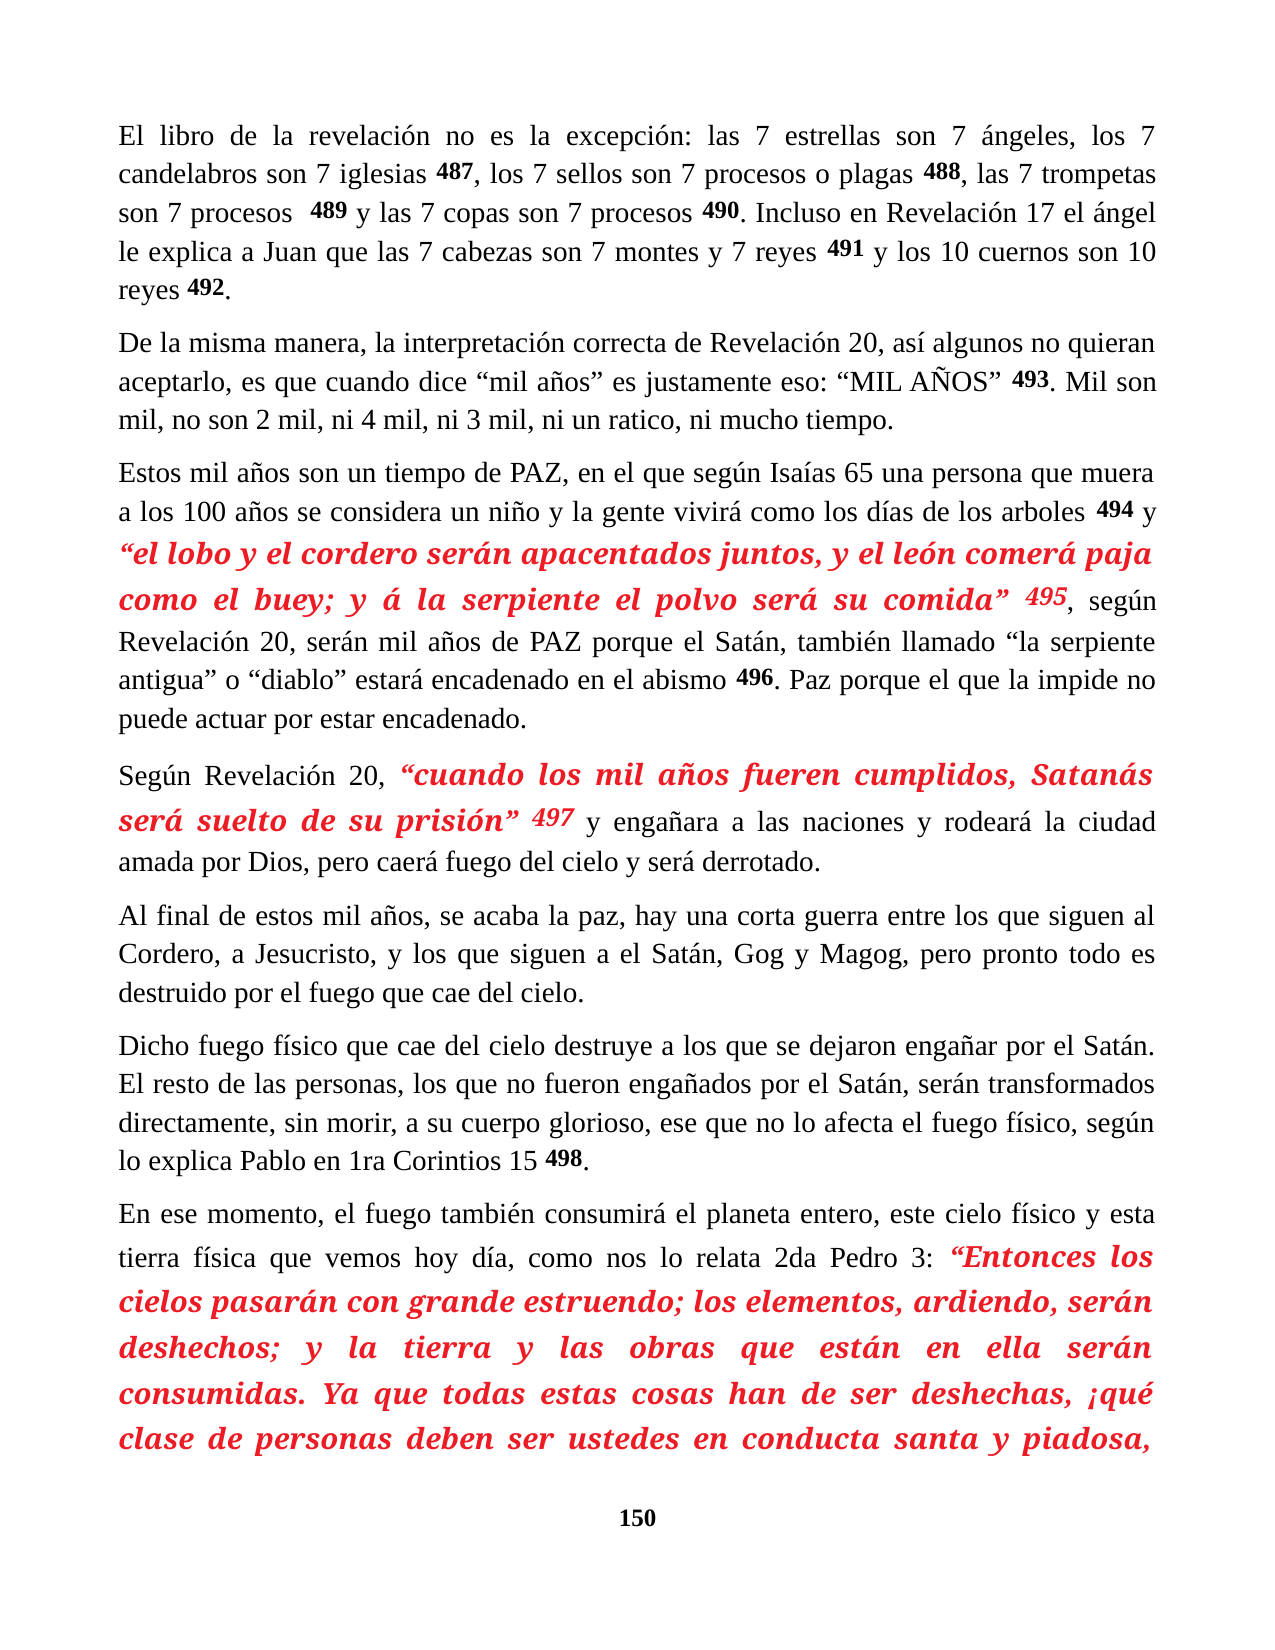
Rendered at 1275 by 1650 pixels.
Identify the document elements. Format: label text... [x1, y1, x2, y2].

text El libro de la revelación no es la excepción: las 7 estrellas son 7 ángeles, los 7 candelabros son 7 iglesias , los 7 sellos son 7 procesos o plagas , las 7 trompetas son 7 procesos y las 7 copas son 7 procesos . Incluso en Revelación 17 el ángel le explica a Juan que las 7 cabezas son 7 montes y 7 reyes y los 10 cuernos son 10 reyes . [118, 118, 1157, 306]
text Al final de estos mil años, se acaba la paz, hay una corta guerra entre los que siguen al Cordero, a Jesucristo, y los que siguen a el Satán, Gog y Magog, pero pronto todo es destruido por el fuego que cae del cielo. [118, 898, 1157, 1008]
text En ese momento, el fuego también consumirá el planeta entero, este cielo físico y esta tierra física que vemos hoy día, como nos lo relata 2da Pedro 3: “Entonces los cielos pasarán con grande estruendo; los elementos, ardiendo, serán deshechos; y la tierra y las obras que están en ella serán consumidas. Ya que todas estas cosas han de ser deshechas, ¡qué clase de personas deben ser ustedes en conducta santa y piadosa, [118, 1197, 1157, 1458]
text Dicho fuego físico que cae del cielo destruye a los que se dejaron engañar por el Satán. El resto de las personas, los que no fueron engañados por el Satán, serán transformados directamente, sin morir, a su cuerpo glorioso, ese que no lo afecta el fuego físico, según lo explica Pablo en 1ra Corintios 15 . [118, 1028, 1157, 1177]
text Según Revelación 20, “cuando los mil años fueren cumplidos, Satanás será suelto de su prisión” y engañara a las naciones y rodeará la ciudad amada por Dios, pero caerá fuego del cielo y será derrotado. [118, 754, 1157, 878]
text Estos mil años son un tiempo de PAZ, en el que según Isaías 65 una persona que muera a los 100 años se considera un niño y la gente vivirá como los días de los arboles y “el lobo y el cordero serán apacentados juntos, y el león comerá paja como el buey; y á la serpiente el polvo será su comida” , según Revelación 20, serán mil años de PAZ porque el Satán, también llamado “la serpiente antigua” o “diablo” estará encadenado en el abismo . Paz porque el que la impide no puede actuar por estar encadenado. [118, 456, 1157, 734]
text De la misma manera, la interpretación correcta de Revelación 20, así algunos no quieran aceptarlo, es que cuando dice “mil años” es justamente eso: “MIL AÑOS” . Mil son mil, no son 2 mil, ni 4 mil, ni 3 mil, ni un ratico, ni mucho tiempo. [118, 325, 1157, 436]
